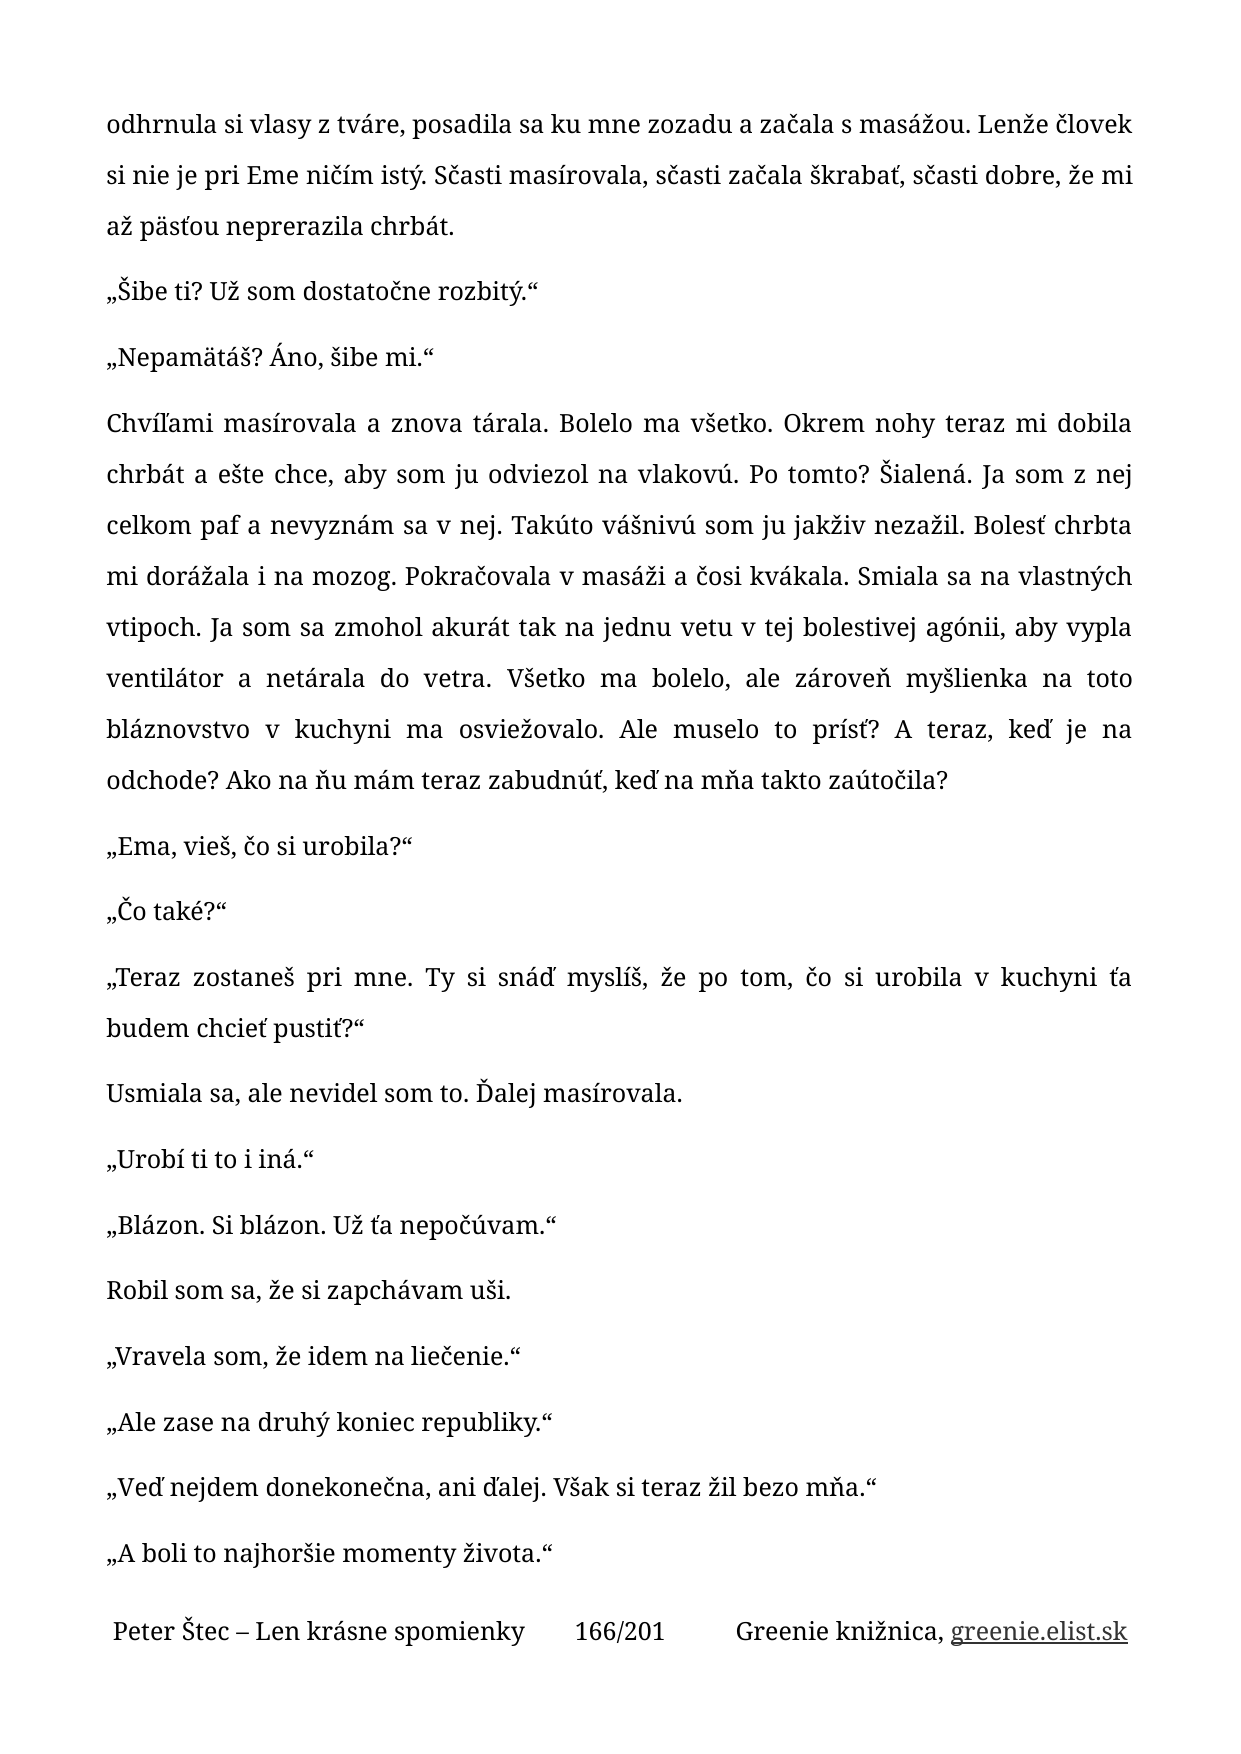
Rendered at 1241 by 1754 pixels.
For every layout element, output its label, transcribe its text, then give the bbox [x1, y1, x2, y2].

text Usmiala sa, ale nevidel som to. Ďalej masírovala. [106, 1076, 1134, 1110]
text „Ema, vieš, čo si urobila?“ [106, 828, 1134, 862]
text „Teraz zostaneš pri mne. Ty si snáď myslíš, že po tom, čo si urobila v kuchyni ťa budem chcieť pustiť?“ [106, 959, 1134, 1044]
text „A boli to najhoršie momenty života.“ [106, 1535, 1134, 1569]
text Chvíľami masírovala a znova tárala. Bolelo ma všetko. Okrem nohy teraz mi dobila chrbát a ešte chce, aby som ju odviezol na vlakovú. Po tomto? Šialená. Ja som z nej celkom paf a nevyznám sa v nej. Takúto vášnivú som ju jakživ nezažil. Bolesť chrbta mi dorážala i na mozog. Pokračovala v masáži a čosi kvákala. Smiala sa na vlastných vtipoch. Ja som sa zmohol akurát tak na jednu vetu v tej bolestivej agónii, aby vypla ventilátor a netárala do vetra. Všetko ma bolelo, ale zároveň myšlienka na toto bláznovstvo v kuchyni ma osviežovalo. Ale muselo to prísť? A teraz, keď je na odchode? Ako na ňu mám teraz zabudnúť, keď na mňa takto zaútočila? [106, 405, 1134, 797]
text „Šibe ti? Už som dostatočne rozbitý.“ [106, 274, 1134, 308]
text Robil som sa, že si zapchávam uši. [106, 1273, 1134, 1307]
text „Nepamätáš? Áno, šibe mi.“ [106, 339, 1134, 374]
text „Vravela som, že idem na liečenie.“ [106, 1338, 1134, 1373]
text „Čo také?“ [106, 894, 1134, 928]
text „Veď nejdem donekonečna, ani ďalej. Však si teraz žil bezo mňa.“ [106, 1470, 1134, 1504]
text „Ale zase na druhý koniec republiky.“ [106, 1404, 1134, 1438]
text „Blázon. Si blázon. Už ťa nepočúvam.“ [106, 1207, 1134, 1241]
text „Urobí ti to i iná.“ [106, 1142, 1134, 1176]
text odhrnula si vlasy z tváre, posadila sa ku mne zozadu a začala s masážou. Lenže človek si nie je pri Eme ničím istý. Sčasti masírovala, sčasti začala škrabať, sčasti dobre, že mi až päsťou neprerazila chrbát. [106, 106, 1134, 242]
